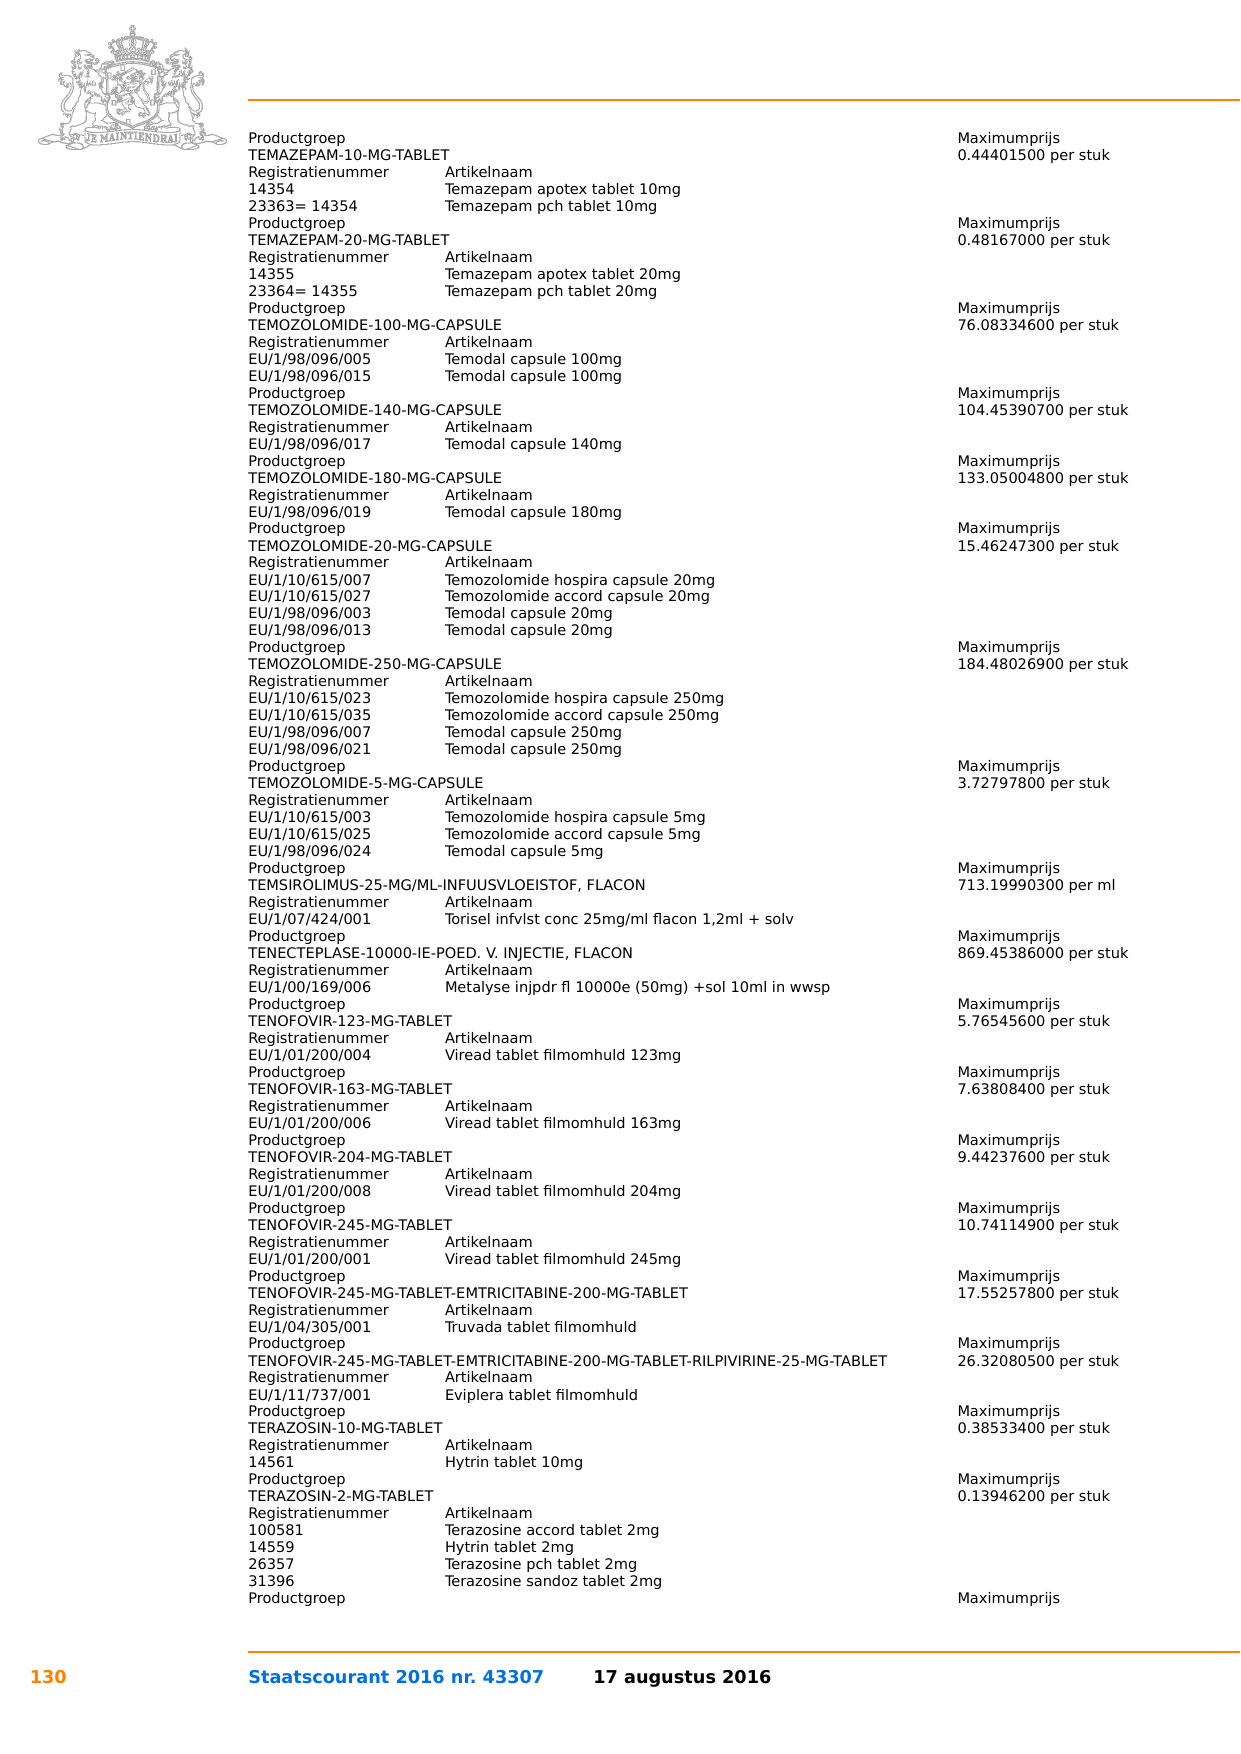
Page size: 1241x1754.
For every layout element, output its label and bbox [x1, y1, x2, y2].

picture [38, 25, 227, 150]
